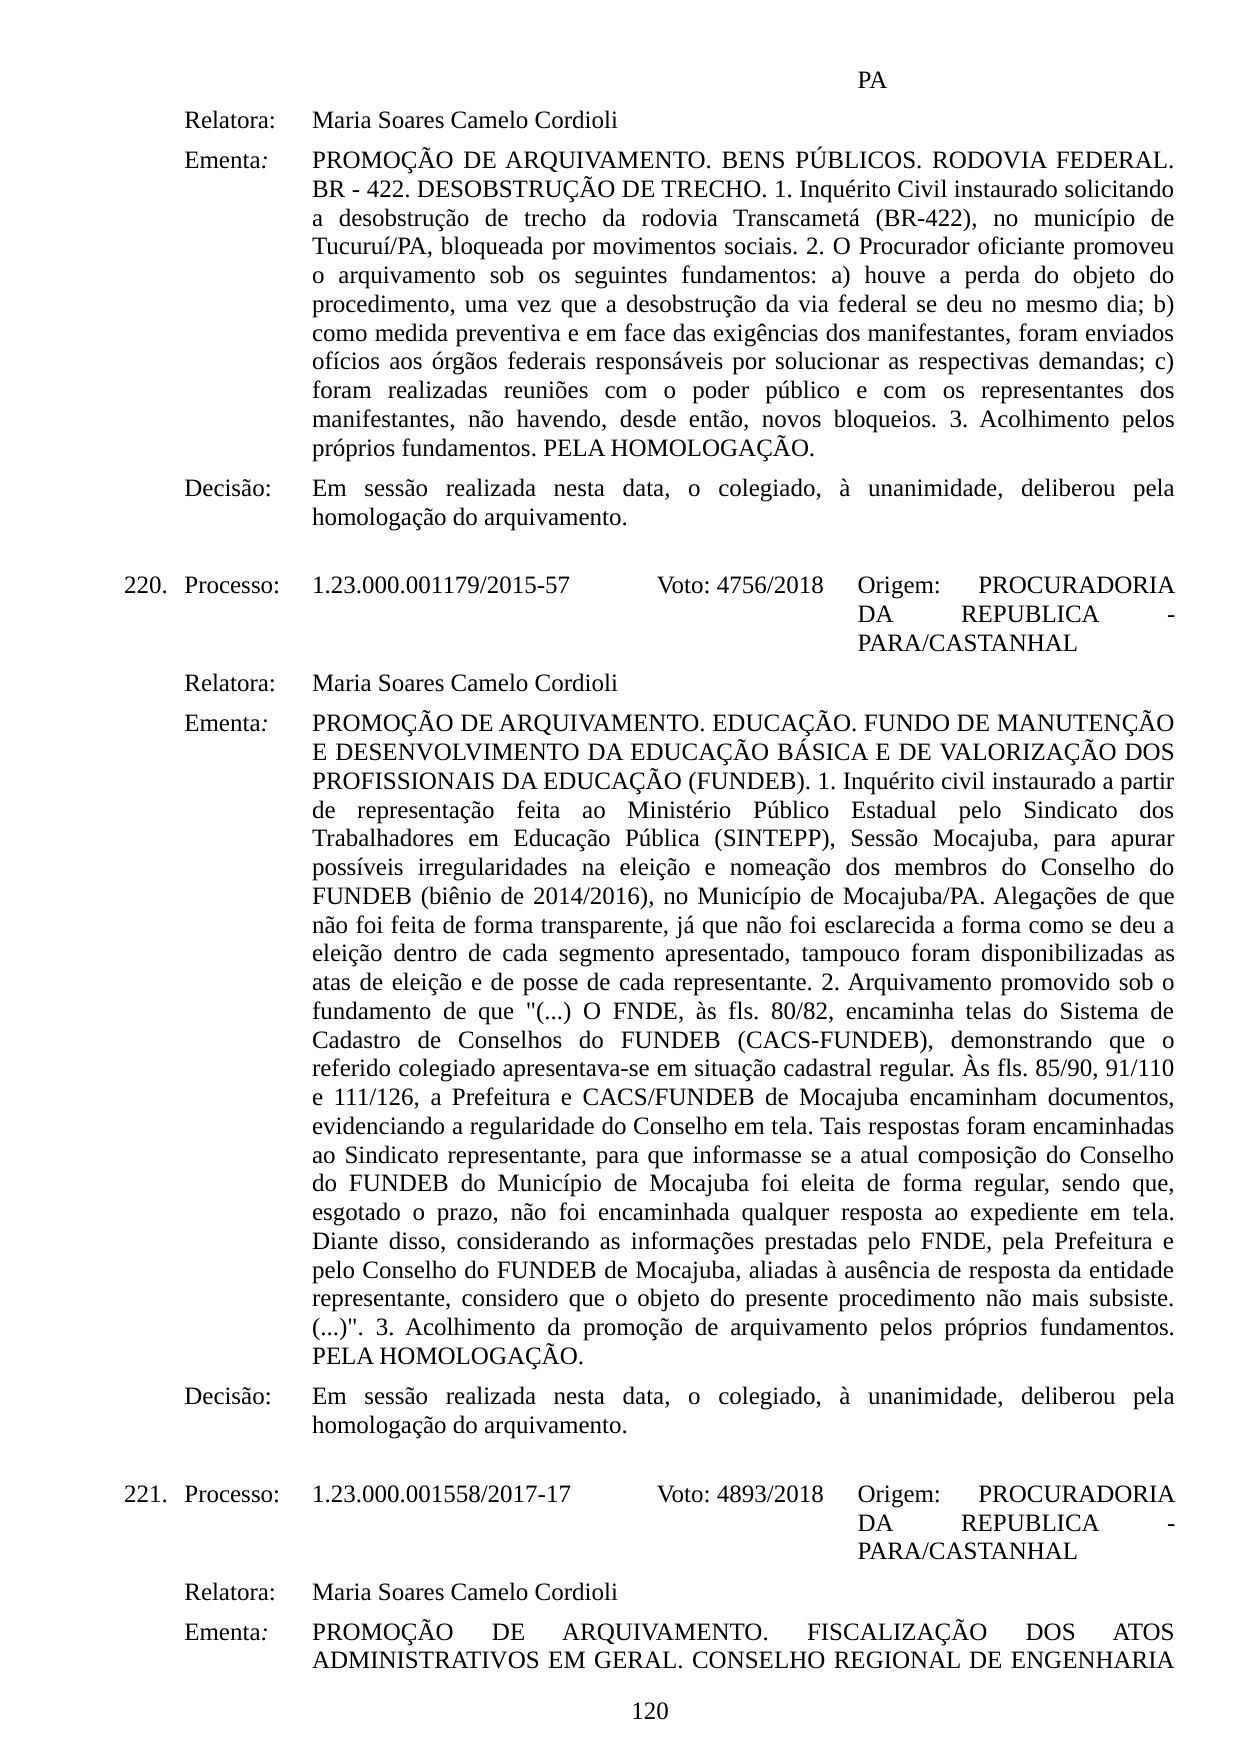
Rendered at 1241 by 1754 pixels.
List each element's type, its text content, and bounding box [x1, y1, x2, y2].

table_cell [118, 1611, 178, 1680]
table_header Processo: [178, 1473, 306, 1571]
table_header [651, 59, 852, 99]
table_header 1.23.000.001558/2017-17 [306, 1473, 651, 1571]
table_cell PROMOÇÃO DE ARQUIVAMENTO. BENS PÚBLICOS. RODOVIA FEDERAL. BR - 422. DESOBSTRUÇÃO DE TRECHO. 1. Inquérito Civil instaurado solicitando a desobstrução de trecho da rodovia Transcametá (BR-422), no município de Tucuruí/PA, bloqueada por movimentos sociais. 2. O Procurador oficiante promoveu o arquivamento sob os seguintes fundamentos: a) houve a perda do objeto do procedimento, uma vez que a desobstrução da via federal se deu no mesmo dia; b) como medida preventiva e em face das exigências dos manifestantes, foram enviados ofícios aos órgãos federais responsáveis por solucionar as respectivas demandas; c) foram realizadas reuniões com o poder público e com os representantes dos manifestantes, não havendo, desde então, novos bloqueios. 3. Acolhimento pelos próprios fundamentos. PELA HOMOLOGAÇÃO. [306, 140, 1181, 467]
table_cell Maria Soares Camelo Cordioli [306, 663, 1181, 703]
table_cell PROMOÇÃO DE ARQUIVAMENTO. FISCALIZAÇÃO DOS ATOS ADMINISTRATIVOS EM GERAL. CONSELHO REGIONAL DE ENGENHARIA [306, 1611, 1181, 1680]
table_cell Maria Soares Camelo Cordioli [306, 1571, 1181, 1611]
table_header 1.23.000.001179/2015-57 [306, 565, 651, 663]
table_header [178, 59, 306, 99]
table_cell Ementa: [178, 140, 306, 467]
table_cell Ementa: [178, 1611, 306, 1680]
table_cell [118, 140, 178, 467]
table_cell [118, 1571, 178, 1611]
table_cell Relatora: [178, 99, 306, 139]
table_header Origem: PROCURADORIA DA REPUBLICA - PARA/CASTANHAL [852, 565, 1181, 663]
table_cell Em sessão realizada nesta data, o colegiado, à unanimidade, deliberou pela homologação do arquivamento. [306, 1376, 1181, 1444]
table_cell [118, 1376, 178, 1444]
table_cell [118, 99, 178, 139]
table_cell Relatora: [178, 1571, 306, 1611]
table_cell Ementa: [178, 703, 306, 1376]
table_header 221. [118, 1473, 178, 1571]
table_header 220. [118, 565, 178, 663]
table_header Origem: PROCURADORIA DA REPUBLICA - PARA/CASTANHAL [852, 1473, 1181, 1571]
table_cell [118, 467, 178, 536]
table_cell Maria Soares Camelo Cordioli [306, 99, 1181, 139]
table_cell Em sessão realizada nesta data, o colegiado, à unanimidade, deliberou pela homologação do arquivamento. [306, 467, 1181, 536]
table_cell [118, 663, 178, 703]
table_header Processo: [178, 565, 306, 663]
table_cell Decisão: [178, 1376, 306, 1444]
table_header Voto: 4893/2018 [651, 1473, 852, 1571]
table_cell [118, 703, 178, 1376]
table_header PA [852, 59, 1181, 99]
table_cell Relatora: [178, 663, 306, 703]
table_header [306, 59, 651, 99]
table_header [118, 59, 178, 99]
table_cell PROMOÇÃO DE ARQUIVAMENTO. EDUCAÇÃO. FUNDO DE MANUTENÇÃO E DESENVOLVIMENTO DA EDUCAÇÃO BÁSICA E DE VALORIZAÇÃO DOS PROFISSIONAIS DA EDUCAÇÃO (FUNDEB). 1. Inquérito civil instaurado a partir de representação feita ao Ministério Público Estadual pelo Sindicato dos Trabalhadores em Educação Pública (SINTEPP), Sessão Mocajuba, para apurar possíveis irregularidades na eleição e nomeação dos membros do Conselho do FUNDEB (biênio de 2014/2016), no Município de Mocajuba/PA. Alegações de que não foi feita de forma transparente, já que não foi esclarecida a forma como se deu a eleição dentro de cada segmento apresentado, tampouco foram disponibilizadas as atas de eleição e de posse de cada representante. 2. Arquivamento promovido sob o fundamento de que "(...) O FNDE, às fls. 80/82, encaminha telas do Sistema de Cadastro de Conselhos do FUNDEB (CACS-FUNDEB), demonstrando que o referido colegiado apresentava-se em situação cadastral regular. Às fls. 85/90, 91/110 e 111/126, a Prefeitura e CACS/FUNDEB de Mocajuba encaminham documentos, evidenciando a regularidade do Conselho em tela. Tais respostas foram encaminhadas ao Sindicato representante, para que informasse se a atual composição do Conselho do FUNDEB do Município de Mocajuba foi eleita de forma regular, sendo que, esgotado o prazo, não foi encaminhada qualquer resposta ao expediente em tela. Diante disso, considerando as informações prestadas pelo FNDE, pela Prefeitura e pelo Conselho do FUNDEB de Mocajuba, aliadas à ausência de resposta da entidade representante, considero que o objeto do presente procedimento não mais subsiste. (...)". 3. Acolhimento da promoção de arquivamento pelos próprios fundamentos. PELA HOMOLOGAÇÃO. [306, 703, 1181, 1376]
table_header Voto: 4756/2018 [651, 565, 852, 663]
table_cell Decisão: [178, 467, 306, 536]
